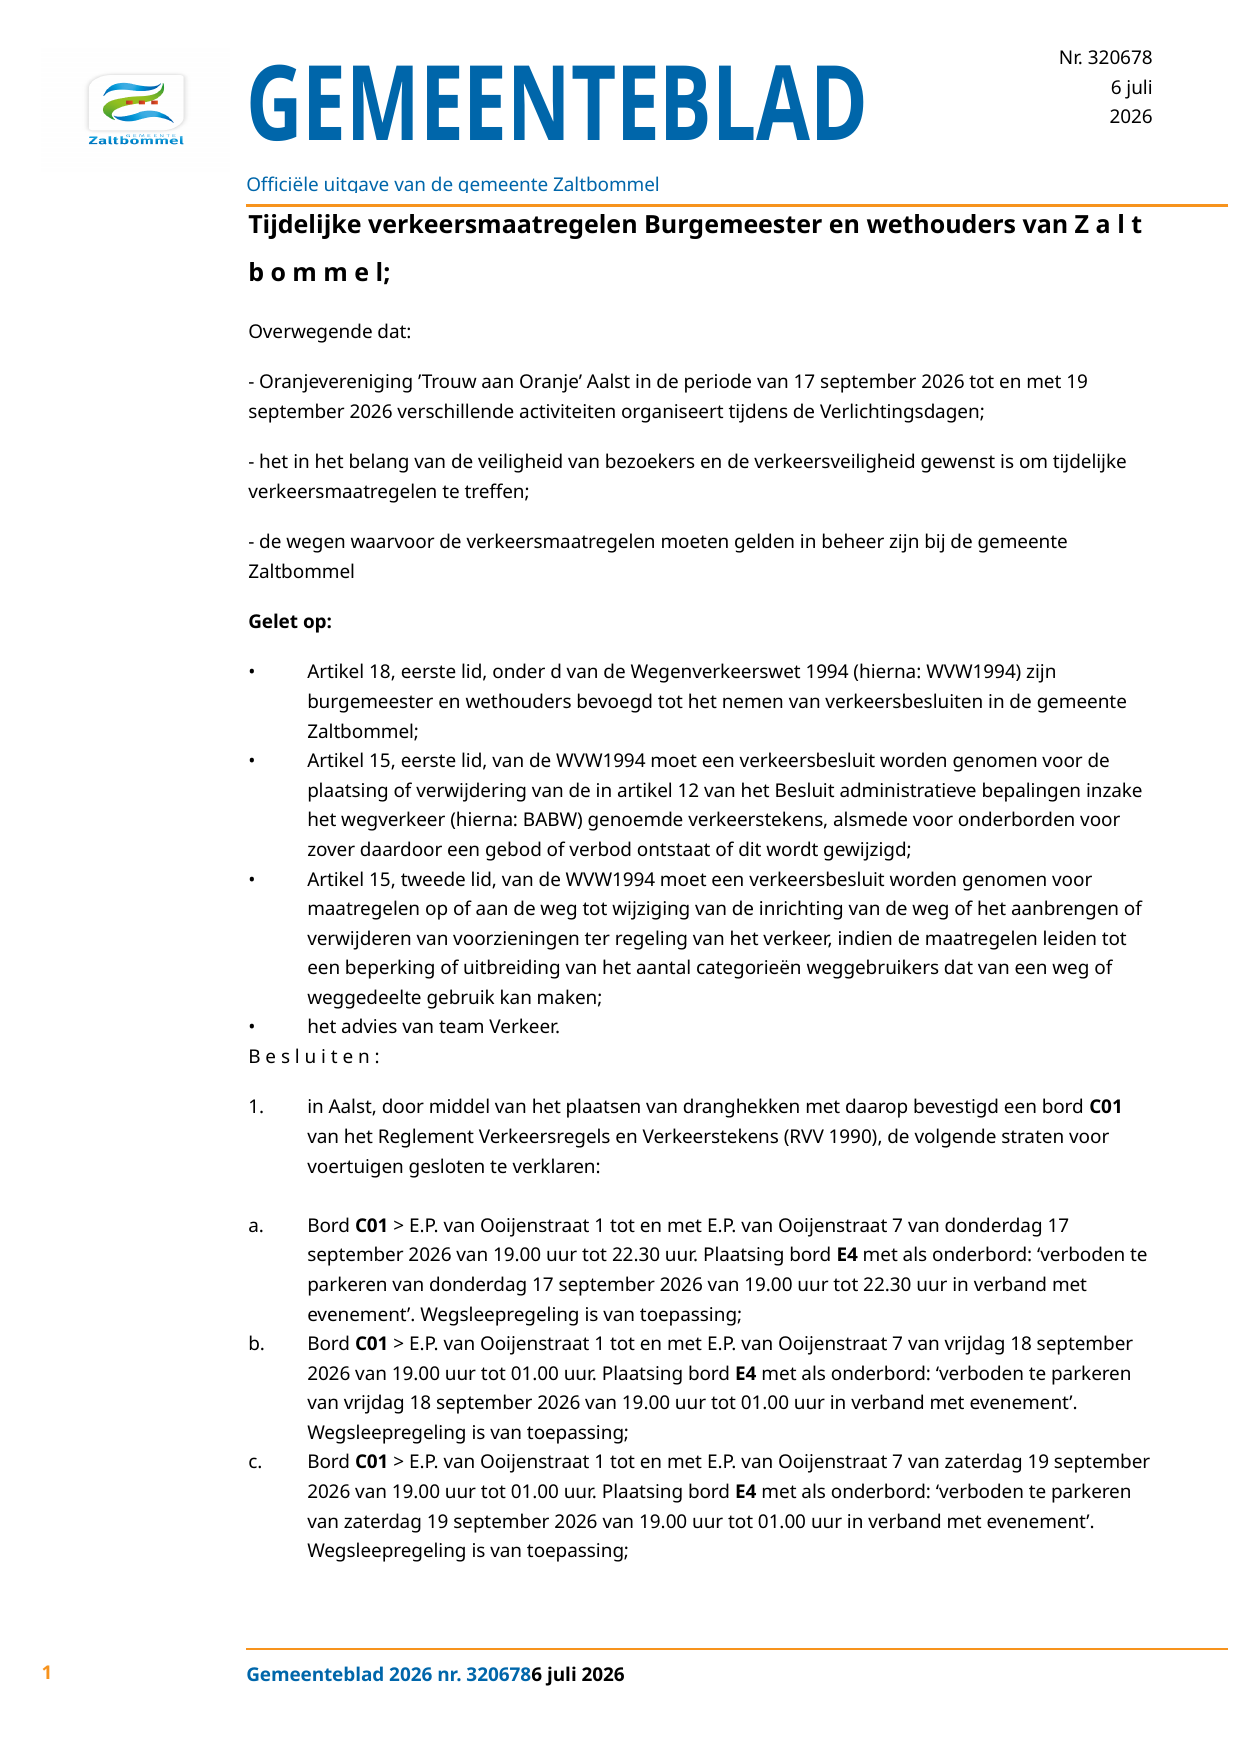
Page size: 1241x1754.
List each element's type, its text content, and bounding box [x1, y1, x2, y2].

text Tijdelijke verkeersmaatregelen Burgemeester en wethouders van Z a l t b o m m e l; [248, 207, 1152, 288]
text - de wegen waarvoor de verkeersmaatregelen moeten gelden in beheer zijn bij de gemeente Zaltbommel [248, 528, 1152, 584]
list Artikel 15, tweede lid, van de WVW1994 moet een verkeersbesluit worden genomen voor maatregelen op of aan de weg tot wijziging van de inrichting van de weg of het aanbrengen of verwijderen van voorzieningen ter regeling van het verkeer, indien de maatregelen leiden tot een beperking of uitbreiding van het aantal categorieën weggebruikers dat van een weg of weggedeelte gebruik kan maken; [248, 866, 1152, 1010]
list Artikel 18, eerste lid, onder d van de Wegenverkeerswet 1994 (hierna: WVW1994) zijn burgemeester en wethouders bevoegd tot het nemen van verkeersbesluiten in de gemeente Zaltbommel; [248, 659, 1152, 744]
text Gelet op: [248, 608, 1152, 634]
list het advies van team Verkeer. [248, 1014, 1152, 1039]
list in Aalst, door middel van het plaatsen van dranghekken met daarop bevestigd een bord C01 van het Reglement Verkeersregels en Verkeerstekens (RVV 1990), de volgende straten voor voertuigen gesloten te verklaren: [248, 1094, 1152, 1179]
list Bord C01 > E.P. van Ooijenstraat 1 tot en met E.P. van Ooijenstraat 7 van zaterdag 19 september 2026 van 19.00 uur tot 01.00 uur. Plaatsing bord E4 met als onderbord: ‘verboden te parkeren van zaterdag 19 september 2026 van 19.00 uur tot 01.00 uur in verband met evenement’. Wegsleepregeling is van toepassing; [248, 1449, 1152, 1563]
list Bord C01 > E.P. van Ooijenstraat 1 tot en met E.P. van Ooijenstraat 7 van vrijdag 18 september 2026 van 19.00 uur tot 01.00 uur. Plaatsing bord E4 met als onderbord: ‘verboden te parkeren van vrijdag 18 september 2026 van 19.00 uur tot 01.00 uur in verband met evenement’. Wegsleepregeling is van toepassing; [248, 1330, 1152, 1445]
text - het in het belang van de veiligheid van bezoekers en de verkeersveiligheid gewenst is om tijdelijke verkeersmaatregelen te treffen; [248, 448, 1152, 504]
text B e s l u i t e n : [248, 1043, 1152, 1069]
list Artikel 15, eerste lid, van de WVW1994 moet een verkeersbesluit worden genomen voor de plaatsing of verwijdering van de in artikel 12 van het Besluit administratieve bepalingen inzake het wegverkeer (hierna: BABW) genoemde verkeerstekens, alsmede voor onderborden voor zover daardoor een gebod of verbod ontstaat of dit wordt gewijzigd; [248, 747, 1152, 862]
picture [41, 47, 231, 172]
text Overwegende dat: [248, 318, 1152, 344]
text - Oranjevereniging ’Trouw aan Oranje’ Aalst in de periode van 17 september 2026 tot en met 19 september 2026 verschillende activiteiten organiseert tijdens de Verlichtingsdagen; [248, 368, 1152, 424]
list Bord C01 > E.P. van Ooijenstraat 1 tot en met E.P. van Ooijenstraat 7 van donderdag 17 september 2026 van 19.00 uur tot 22.30 uur. Plaatsing bord E4 met als onderbord: ‘verboden te parkeren van donderdag 17 september 2026 van 19.00 uur tot 22.30 uur in verband met evenement’. Wegsleepregeling is van toepassing; [248, 1212, 1152, 1327]
